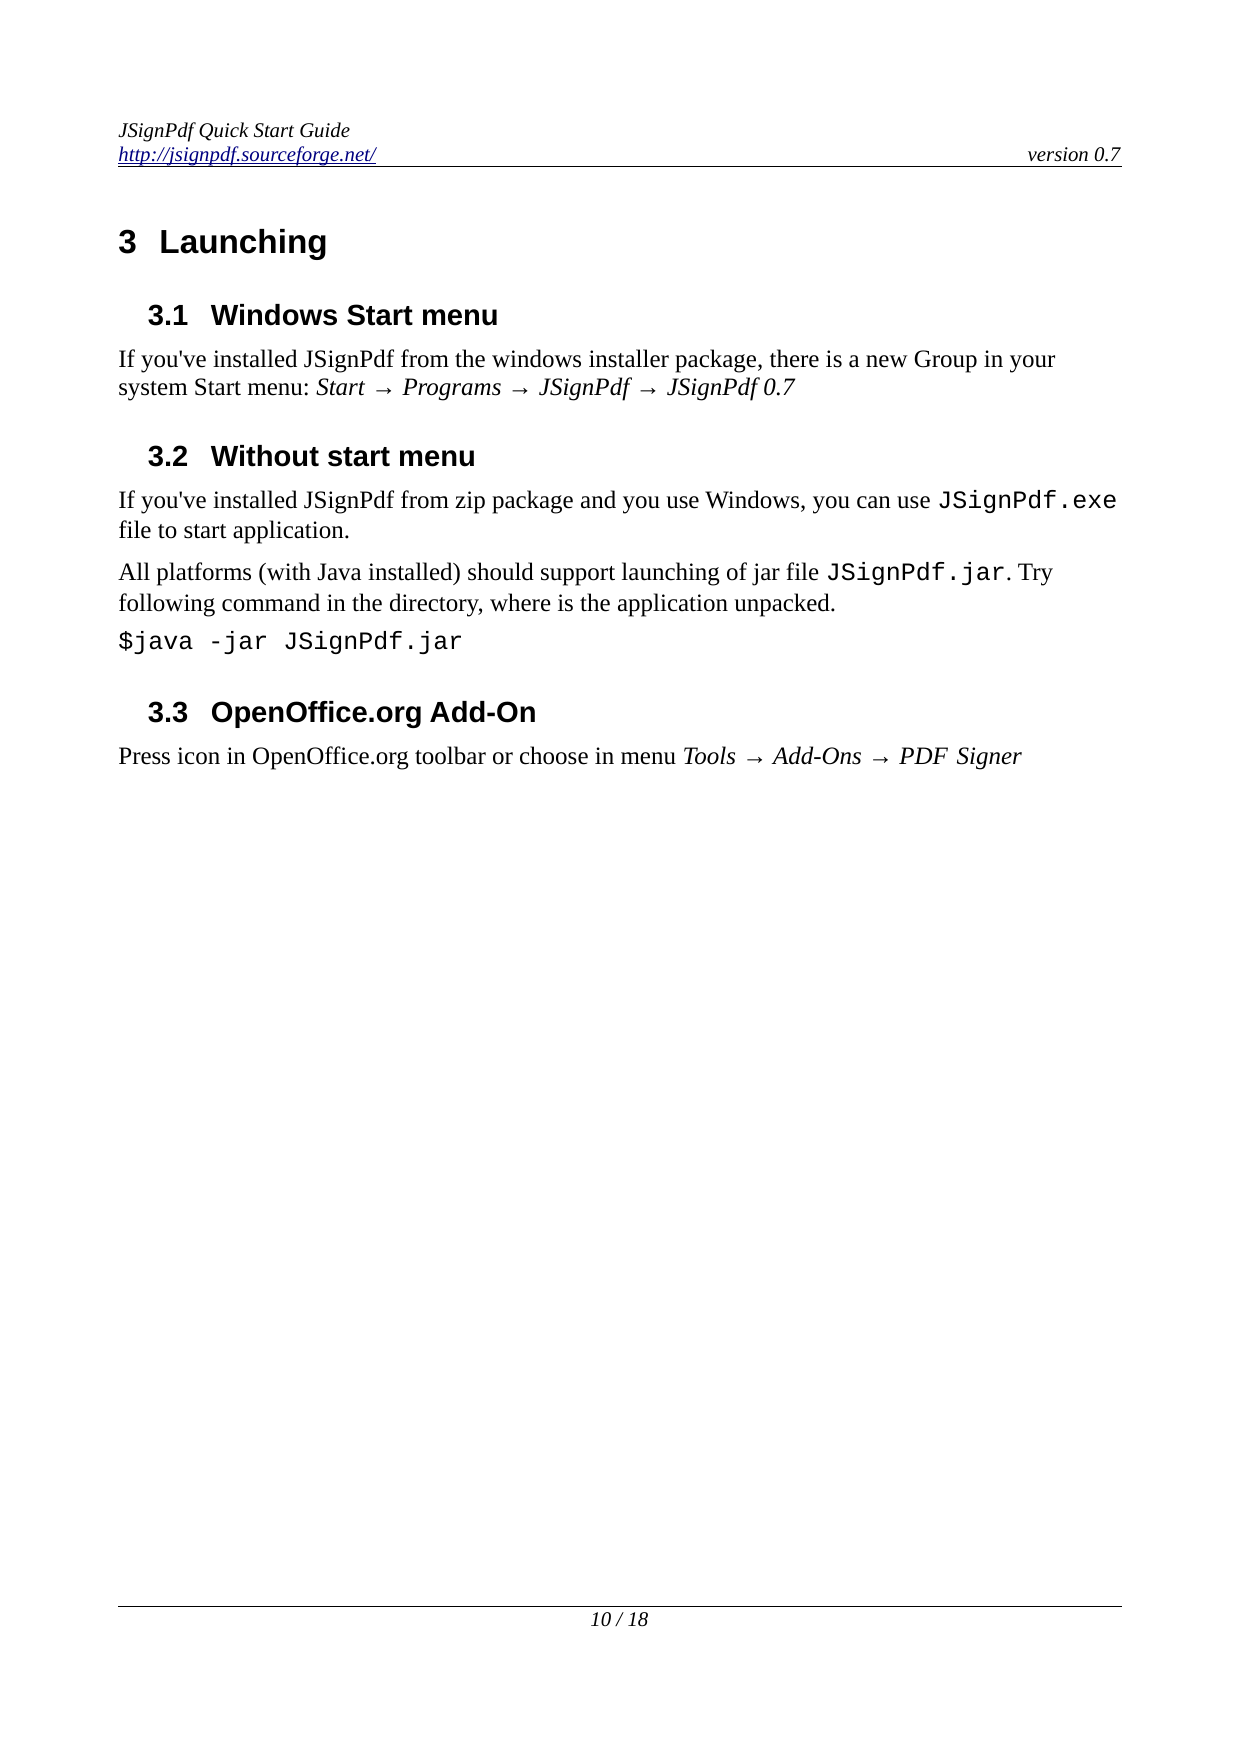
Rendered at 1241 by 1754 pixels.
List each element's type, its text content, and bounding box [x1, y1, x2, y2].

text Press icon in OpenOffice.org toolbar or choose in menu Tools → Add-Ons → PDF Signer [118, 741, 1122, 769]
subtitle Launching [118, 222, 1122, 260]
subtitle OpenOffice.org Add-On [148, 695, 1116, 728]
text If you've installed JSignPdf from the windows installer package, there is a new Group in your system Start menu: Start → Programs → JSignPdf → JSignPdf 0.7 [118, 344, 1122, 401]
text If you've installed JSignPdf from zip package and you use Windows, you can use JSignPdf.exe file to start application. [118, 485, 1122, 544]
text All platforms (with Java installed) should support launching of jar file JSignPdf.jar. Try following command in the directory, where is the application unpacked. [118, 557, 1122, 616]
subtitle Windows Start menu [148, 298, 1116, 331]
text $java -jar JSignPdf.jar [118, 629, 1122, 657]
subtitle Without start menu [148, 439, 1116, 472]
